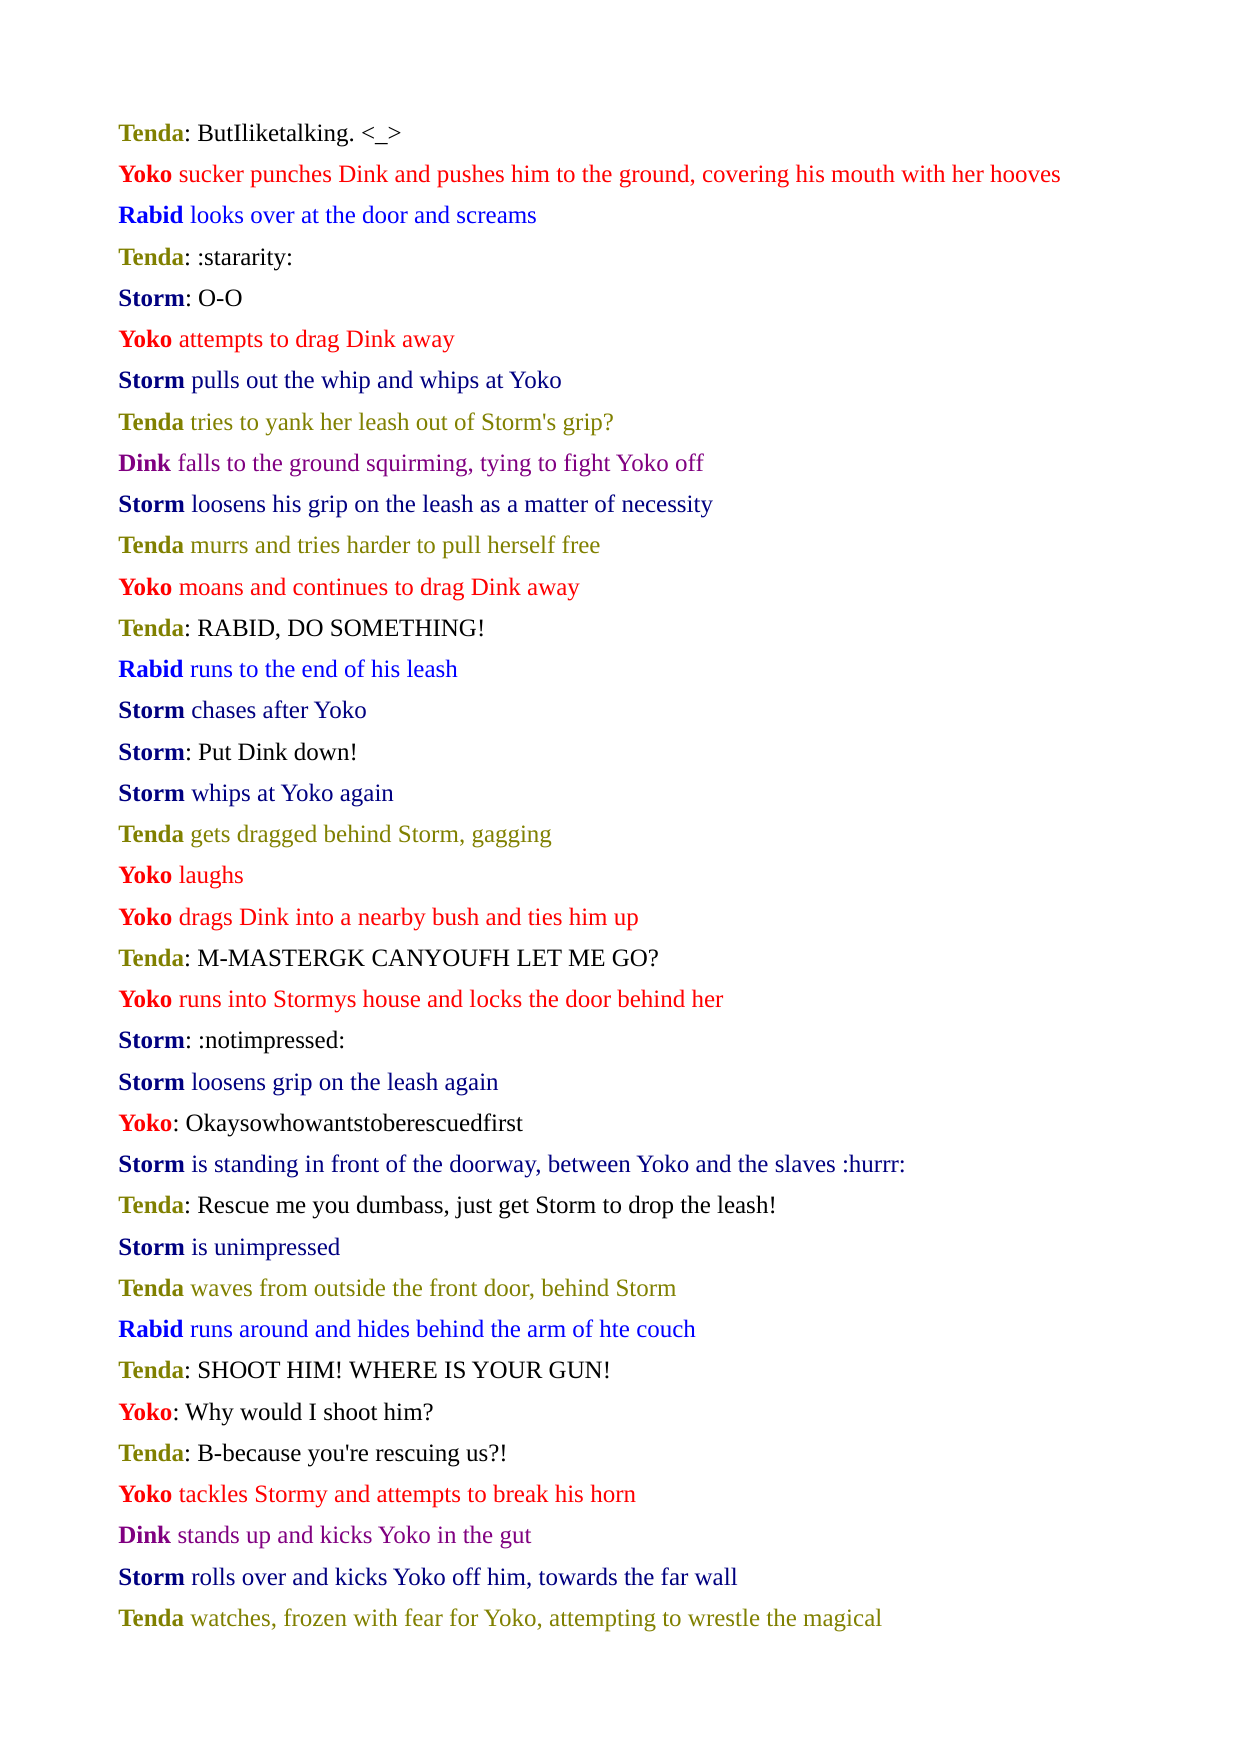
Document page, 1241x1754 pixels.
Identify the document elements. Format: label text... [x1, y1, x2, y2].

text Tenda waves from outside the front door, behind Storm [118, 1273, 1122, 1302]
text Yoko: Okaysowhowantstoberescue​dfirst [118, 1108, 1122, 1137]
text Storm rolls over and kicks Yoko off him, towards the far wall [118, 1562, 1122, 1591]
text Yoko sucker punches Dink and pushes him to the ground, covering his mouth with her hooves [118, 159, 1122, 188]
text Rabid runs to the end of his leash [118, 654, 1122, 683]
text Yoko attempts to drag Dink away [118, 324, 1122, 353]
text Tenda: M-MASTERGK CANYOUFH LET ME GO? [118, 943, 1122, 972]
text Tenda gets dragged behind Storm, gagging [118, 819, 1122, 848]
text Storm: Put Dink down! [118, 737, 1122, 766]
text Tenda: :stararity: [118, 242, 1122, 271]
text Dink stands up and kicks Yoko in the gut [118, 1521, 1122, 1549]
text Tenda murrs and tries harder to pull herself free [118, 531, 1122, 559]
text Rabid looks over at the door and screams [118, 201, 1122, 229]
text Storm pulls out the whip and whips at Yoko [118, 366, 1122, 394]
text Yoko runs into Stormys house and locks the door behind her [118, 984, 1122, 1013]
text Dink falls to the ground squirming, tying to fight Yoko off [118, 448, 1122, 477]
text Storm: O-O [118, 283, 1122, 312]
text Tenda: Rescue me you dumbass, just get Storm to drop the leash! [118, 1191, 1122, 1219]
text Storm whips at Yoko again [118, 778, 1122, 807]
text Tenda watches, frozen with fear for Yoko, attempting to wrestle the magical [118, 1603, 1122, 1632]
text Storm: :notimpressed: [118, 1026, 1122, 1054]
text Tenda: B-because you're rescuing us?! [118, 1438, 1122, 1467]
text Storm is unimpressed [118, 1232, 1122, 1261]
text Storm loosens his grip on the leash as a matter of necessity [118, 489, 1122, 518]
text Yoko laughs [118, 861, 1122, 889]
text Yoko drags Dink into a nearby bush and ties him up [118, 902, 1122, 931]
text Yoko tackles Stormy and attempts to break his horn [118, 1479, 1122, 1508]
text Storm loosens grip on the leash again [118, 1067, 1122, 1096]
text Tenda: SHOOT HIM! WHERE IS YOUR GUN! [118, 1356, 1122, 1384]
text Storm is standing in front of the doorway, between Yoko and the slaves :hurrr: [118, 1149, 1122, 1178]
text Yoko: Why would I shoot him? [118, 1397, 1122, 1426]
text Yoko moans and continues to drag Dink away [118, 572, 1122, 601]
text Tenda: ButIliketalking. <_>​ [118, 118, 1122, 147]
text Tenda: RABID, DO SOMETHING! [118, 613, 1122, 642]
text Tenda tries to yank her leash out of Storm's grip? [118, 407, 1122, 436]
text Rabid runs around and hides behind the arm of hte couch [118, 1314, 1122, 1343]
text Storm chases after Yoko [118, 696, 1122, 724]
